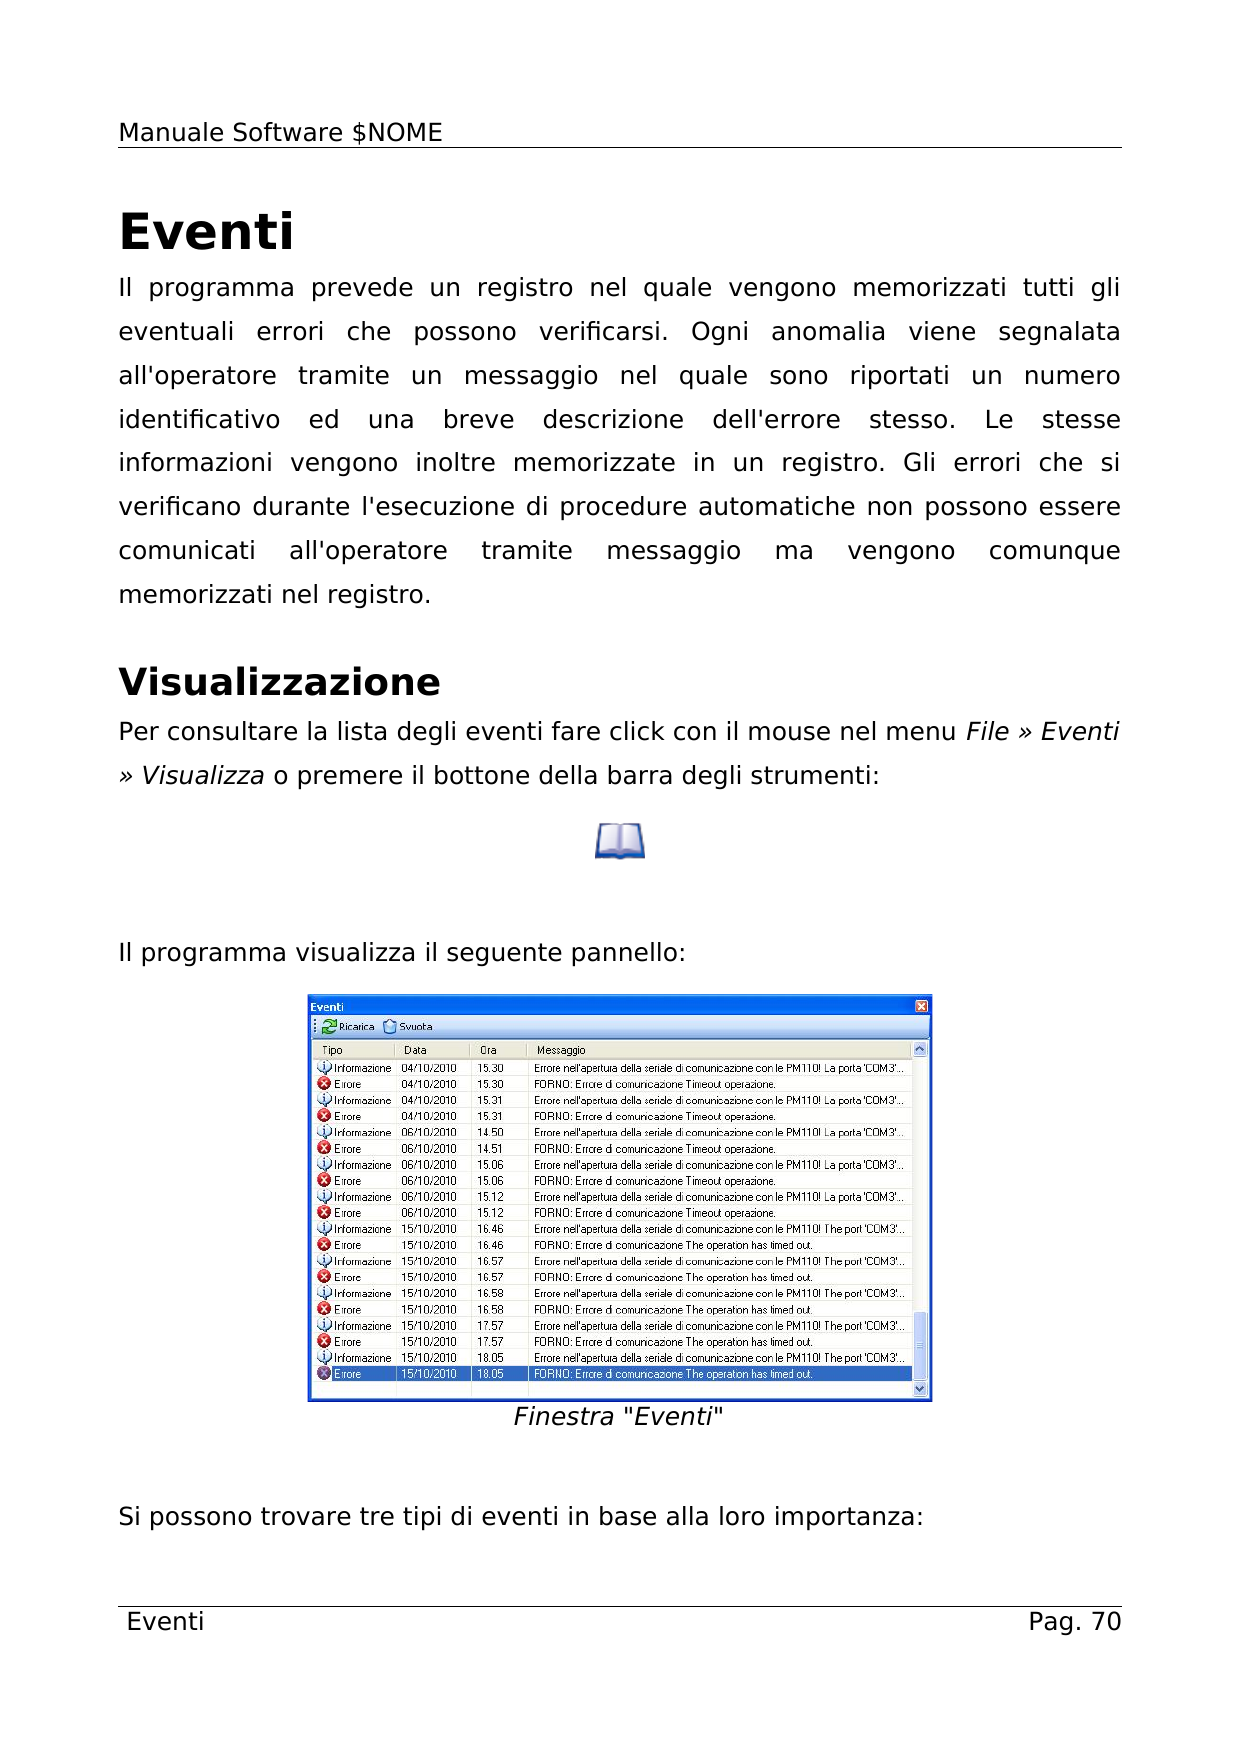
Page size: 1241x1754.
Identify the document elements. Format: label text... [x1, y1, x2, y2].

text Si possono trovare tre tipi di eventi in base alla loro importanza: [118, 1502, 1122, 1531]
picture [307, 994, 933, 1402]
text Il programma visualizza il seguente pannello: [118, 938, 1122, 967]
subtitle Eventi [118, 203, 1122, 261]
picture [595, 817, 645, 868]
text Finestra "Eventi" [308, 1402, 933, 1431]
text Per consultare la lista degli eventi fare click con il mouse nel menu File » Eventi » Visualizza o premere il bottone della barra degli strumenti: [118, 717, 1122, 790]
subtitle Visualizzazione [118, 661, 1122, 705]
text Il programma prevede un registro nel quale vengono memorizzati tutti gli eventuali errori che possono verificarsi. Ogni anomalia viene segnalata all'operatore tramite un messaggio nel quale sono riportati un numero identificativo ed una breve descrizione dell'errore stesso. Le stesse informazioni vengono inoltre memorizzate in un registro. Gli errori che si verificano durante l'esecuzione di procedure automatiche non possono essere comunicati all'operatore tramite messaggio ma vengono comunque memorizzati nel registro. [118, 273, 1122, 609]
